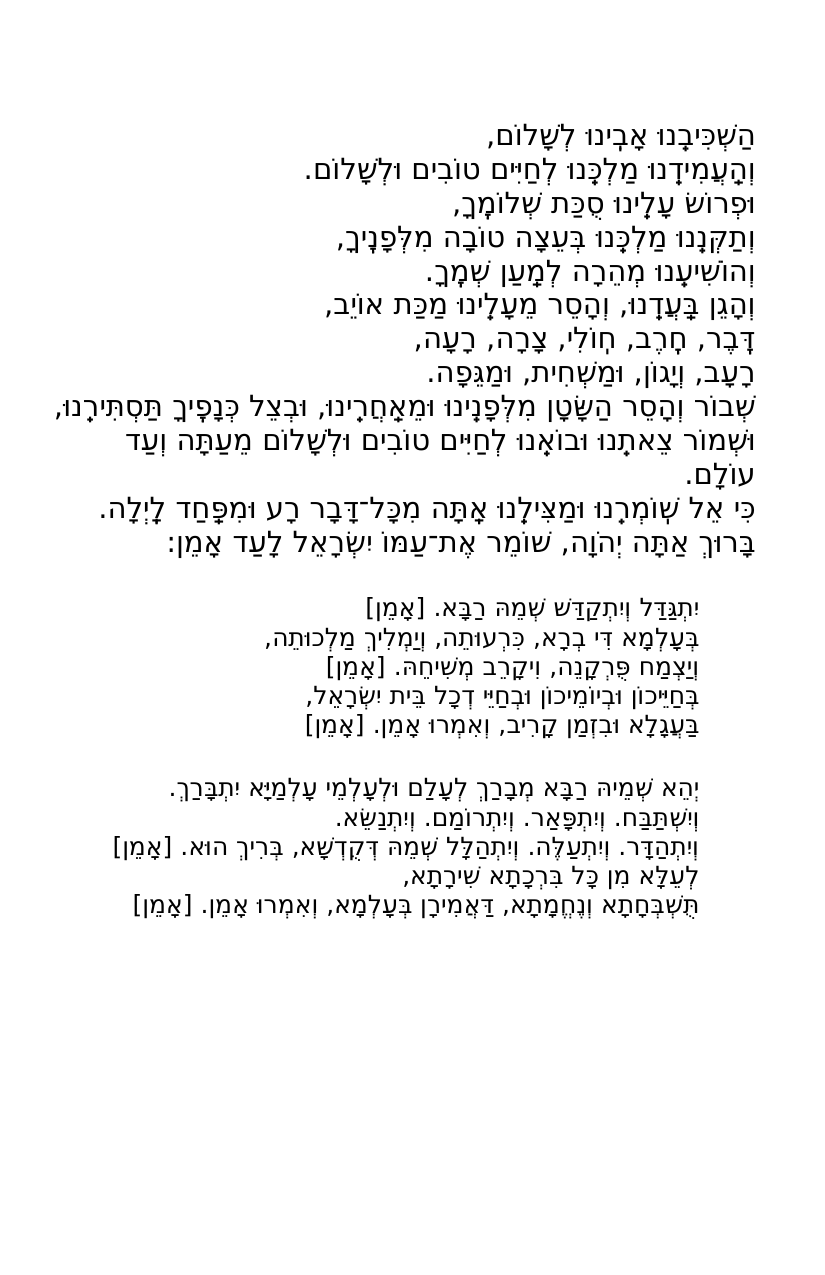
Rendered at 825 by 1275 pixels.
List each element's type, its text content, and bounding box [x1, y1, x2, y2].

text כִּי אֵל שֽׁוֹמְרֵֽנוּ וּמַצִּילֵֽנוּ אָֽתָּה מִכָּל־דָּבָר רָע וּמִפַּֽחַד לָֽיְלָה. [53, 492, 756, 526]
text וּשְׁמוֹר צֵאתֵֽנוּ וּבוֹאֵֽנוּ לְחַיִּים טוֹבִים וּלְשָׁלוֹם מֵעַתָּה וְעַד עוֹלָם. [53, 424, 756, 492]
text וְתַקְּנֵֽנוּ מַלְכֵּֽנוּ בְּעֵצָה טוֹבָה מִלְּפָנֶֽיךָ, [53, 220, 756, 254]
text וְהַֽעֲמִידֵֽנוּ מַלְכֵּֽנוּ לְחַיִּים טוֹבִים וּלְשָׁלוֹם. [53, 152, 756, 186]
text שְׁבוֹר וְהָסֵר הַשָּׂטָן מִלְּפָנֵֽינוּ וּמֵאַֽחֲרֵֽינוּ, וּבְצֵל כְּנָפֶֽיךָ תַּסְתִּירֵֽנוּ, [53, 390, 756, 424]
text לְעֵלָּא מִן כָּל בִּרְכָתָא שִׁירָתָא, [53, 861, 699, 890]
text יִתְגַּדַּל וְיִתְקַדַּשׁ שְׁמֵהּ רַבָּא. [אָמֵן] [53, 594, 699, 623]
text בְּחַיֵּיכוֹן וּבְיוֹמֵיכוֹן וּבְחַיֵּי דְכָל בֵּית יִשְׂרָאֵל, [53, 681, 699, 710]
text רָעָב, וְיָגוֹן, וּמַשְׁחִית, וּמַגֵּפָה. [53, 356, 756, 390]
text וְהוֹשִׁיעֵֽנוּ מְהֵרָה לְמַֽעַן שְׁמֶֽךָ. [53, 254, 756, 288]
text וְיַצְמַח פֻּרְקָנֵה, וִיקָרֵב מְשִׁיחֵהּ. [אָמֵן] [53, 652, 699, 681]
text יְהֵא שְׁמֵיהּ רַבָּא מְבָרַךְ לְעָלַם וּלְעָלְמֵי עָלְמַיָּא יִתְבָּרַךְ. [53, 773, 699, 803]
text הַשְׁכִּיבֵֽנוּ אָבִֽינוּ לְשָׁלוֹם, [53, 118, 756, 152]
text דֶּֽבֶר, חֶֽרֶב, חֽוֹלִי, צָרָה, רָעָה, [53, 322, 756, 356]
text בָּרוּךְ אַתָּה יְהֹוָה, שׁוֹמֵר אֶת־עַמּוֹ יִשְׂרָאֵל לָעַד אָמֵן: [53, 526, 756, 559]
text תֻּשְׁבְּחָתָא וְנֶחֱמָתָא, דַּאֲמִירָן בְּעָלְמָא, וְאִמְרוּ אָמֵן. [אָמֵן] [53, 890, 699, 919]
text בְּעָלְמָא דִּי בְרָא, כִּרְעוּתֵה, וְיַמְלִיךְ מַלְכוּתֵה, [53, 623, 699, 652]
text בַּעֲגָלָא וּבִזְמַן קָרִיב, וְאִמְרוּ אָמֵן. [אָמֵן] [53, 710, 699, 739]
text וְהָגֵן בַּֽעֲדֵֽנוּ, וְהָסֵר מֵעָלֵֽינוּ מַכַּת אוֹיֵב, [53, 288, 756, 322]
text וּפְרוֹשׂ עָלֵֽינוּ סֻכַּת שְׁלוֹמֶֽךָ, [53, 186, 756, 220]
text וְיִתְהַדָּר. וְיִתְעַלֶּה. וְיִתְהַלָּל שְׁמֵהּ דְּקֻדְשָׁא, בְּרִיךְ הוּא. [אָמֵן] [53, 832, 699, 861]
text וְיִשְׁתַּבַּח. וְיִתְפָּאַר. וְיִתְרוֹמַם. וְיִתְנַשֵּׂא. [53, 803, 699, 832]
